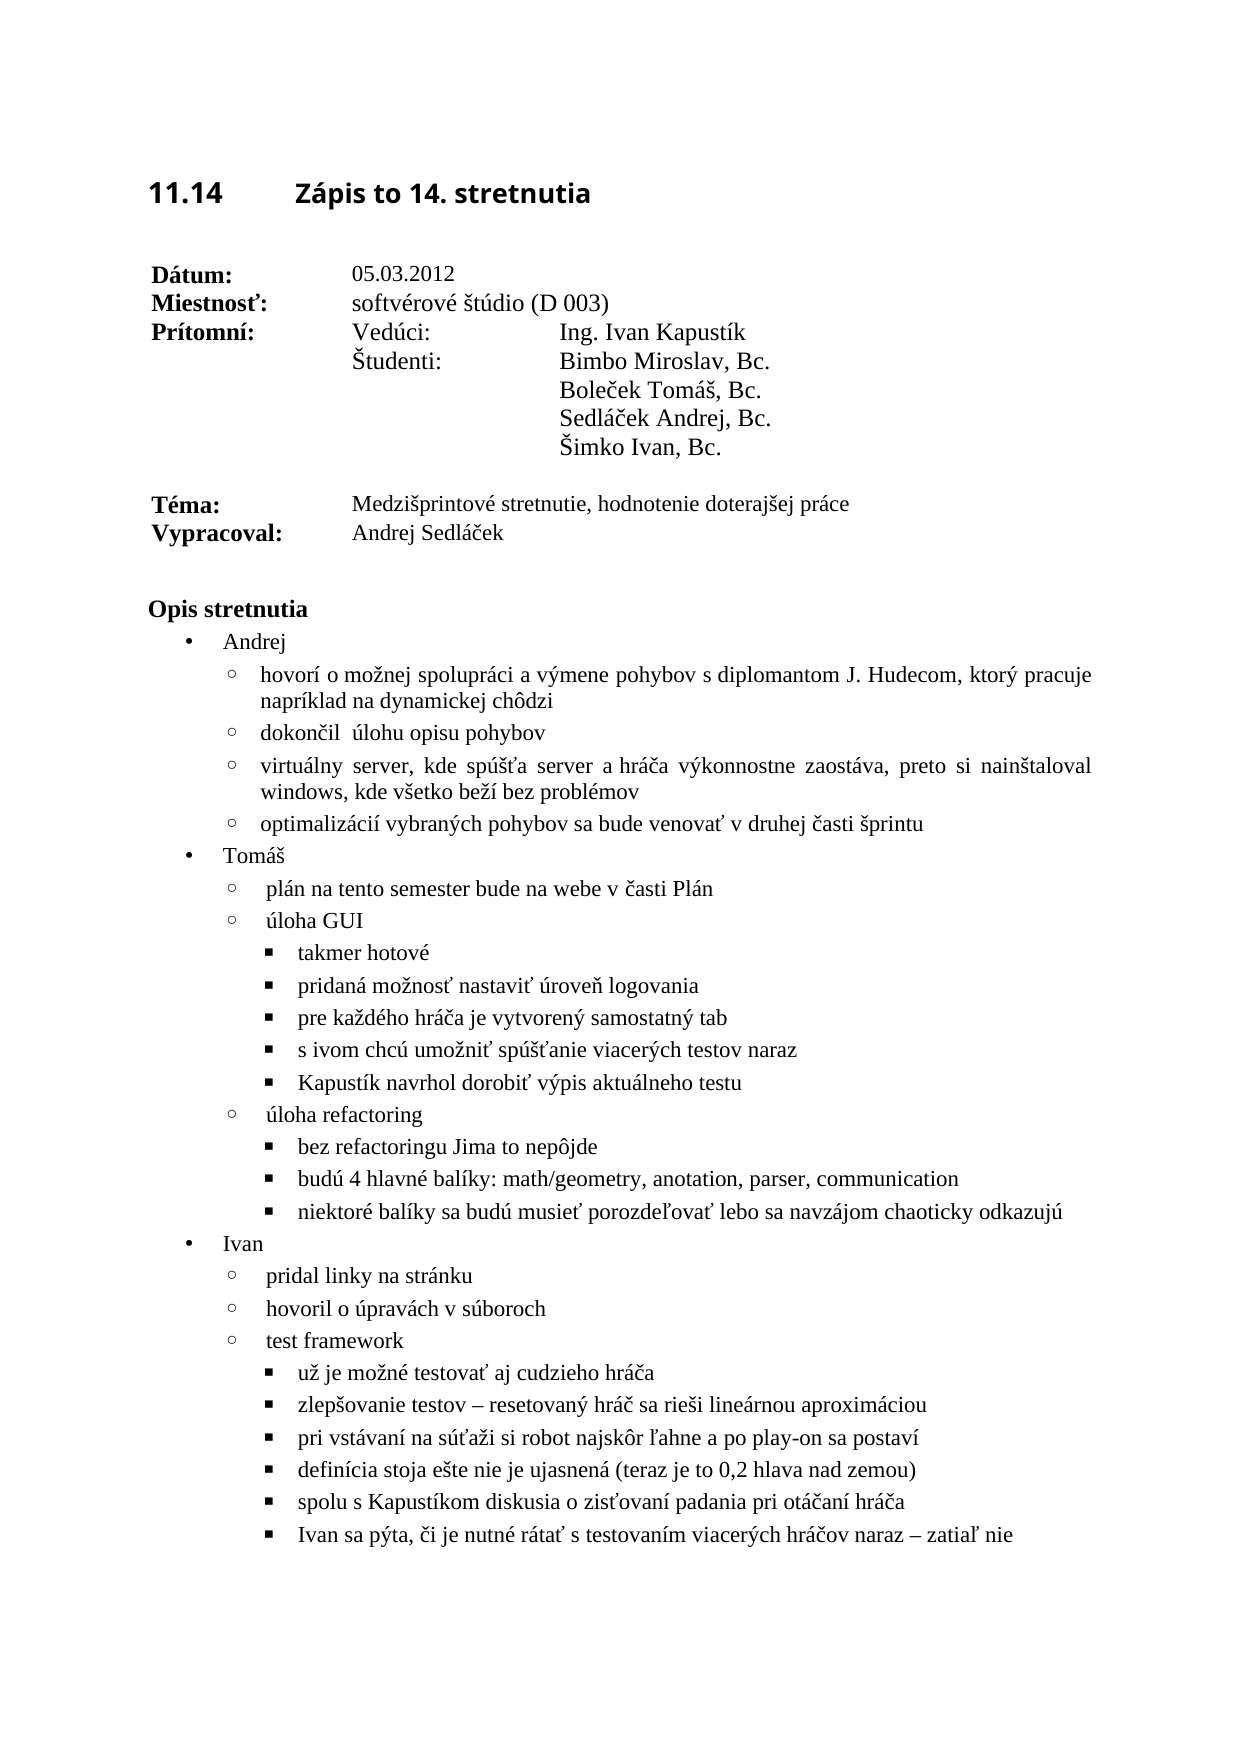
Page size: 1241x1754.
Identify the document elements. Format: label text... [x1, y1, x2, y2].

list test framework [223, 1327, 1093, 1353]
list pridaná možnosť nastaviť úroveň logovania [260, 972, 1093, 998]
table_cell [558, 461, 1091, 490]
list už je možné testovať aj cudzieho hráča [260, 1359, 1093, 1386]
table_cell Andrej Sedláček [351, 519, 1091, 547]
table_cell [351, 375, 558, 432]
table_cell Téma: [150, 490, 351, 518]
table_cell Miestnosť: [150, 289, 351, 317]
list Andrej [185, 628, 1093, 655]
list hovorí o možnej spolupráci a výmene pohybov s diplomantom J. Hudecom, ktorý pracuje napríklad na dynamickej chôdzi [223, 661, 1093, 713]
list virtuálny server, kde spúšťa server a hráča výkonnostne zaostáva, preto si nainštaloval windows, kde všetko beží bez problémov [223, 752, 1093, 804]
table_cell Boleček Tomáš, Bc. Sedláček Andrej, Bc. [558, 375, 1091, 432]
list dokončil úlohu opisu pohybov [223, 719, 1093, 746]
list Ivan [185, 1230, 1093, 1256]
list pri vstávaní na súťaži si robot najskôr ľahne a po play-on sa postaví [260, 1424, 1093, 1450]
table_cell [150, 461, 351, 490]
list plán na tento semester bude na webe v časti Plán [223, 875, 1093, 901]
table_cell Vypracoval: [150, 519, 351, 547]
list budú 4 hlavné balíky: math/geometry, anotation, parser, communication [260, 1166, 1093, 1192]
list takmer hotové [260, 939, 1093, 966]
table_cell softvérové štúdio (D 003) [351, 289, 1091, 317]
list s ivom chcú umožniť spúšťanie viacerých testov naraz [260, 1036, 1093, 1063]
list optimalizácií vybraných pohybov sa bude venovať v druhej časti šprintu [223, 810, 1093, 837]
list pridal linky na stránku [223, 1262, 1093, 1289]
list spolu s Kapustíkom diskusia o zisťovaní padania pri otáčaní hráča [260, 1488, 1093, 1515]
table_cell Prítomní: [150, 317, 351, 346]
list definícia stoja ešte nie je ujasnená (teraz je to 0,2 hlava nad zemou) [260, 1456, 1093, 1482]
list hovoril o úpravách v súboroch [223, 1295, 1093, 1321]
table_cell Šimko Ivan, Bc. [558, 432, 1091, 461]
list zlepšovanie testov – resetovaný hráč sa rieši lineárnou aproximáciou [260, 1392, 1093, 1418]
table_header 05.03.2012 [351, 260, 1091, 288]
table_cell [150, 375, 351, 432]
list Ivan sa pýta, či je nutné rátať s testovaním viacerých hráčov naraz – zatiaľ nie [260, 1521, 1093, 1547]
list Kapustík navrhol dorobiť výpis aktuálneho testu [260, 1069, 1093, 1095]
list bez refactoringu Jima to nepôjde [260, 1133, 1093, 1159]
table_cell [351, 432, 558, 461]
list niektoré balíky sa budú musieť porozdeľovať lebo sa navzájom chaoticky odkazujú [260, 1198, 1093, 1224]
table_cell [150, 346, 351, 375]
table_cell Bimbo Miroslav, Bc. [558, 346, 1091, 375]
list úloha refactoring [223, 1101, 1093, 1127]
table_cell Vedúci: [351, 317, 558, 346]
table_cell [351, 461, 558, 490]
table_header Dátum: [150, 260, 351, 288]
table_cell [150, 432, 351, 461]
table_cell Medzišprintové stretnutie, hodnotenie doterajšej práce [351, 490, 1091, 518]
list pre každého hráča je vytvorený samostatný tab [260, 1004, 1093, 1030]
table_cell Študenti: [351, 346, 558, 375]
text Opis stretnutia [148, 594, 1093, 622]
list Tomáš [185, 843, 1093, 869]
list úloha GUI [223, 907, 1093, 933]
table_cell Ing. Ivan Kapustík [558, 317, 1091, 346]
subtitle Zápis to 14. stretnutia [148, 173, 1093, 212]
